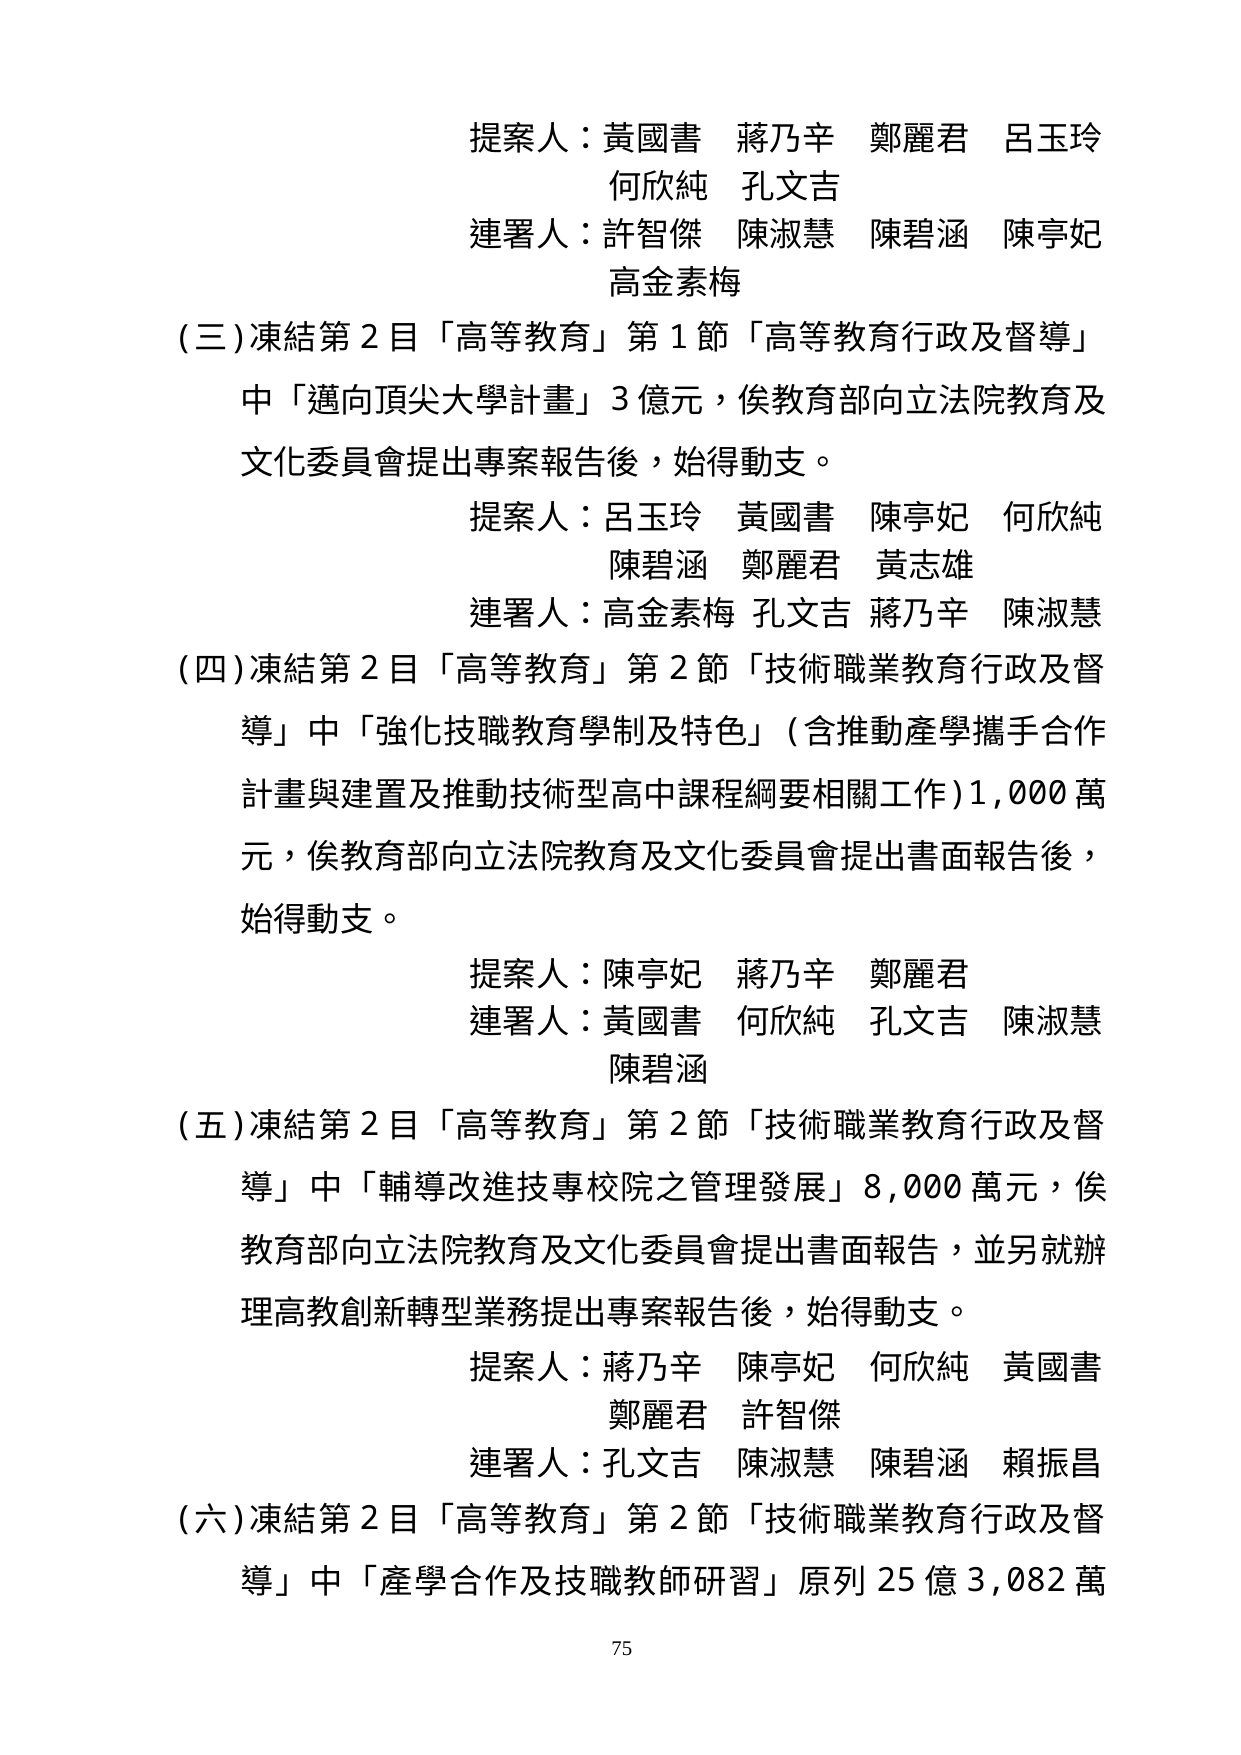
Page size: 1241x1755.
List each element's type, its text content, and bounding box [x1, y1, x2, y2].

text 何欣純 孔文吉 [136, 160, 1107, 208]
text 提案人：黃國書 蔣乃辛 鄭麗君 呂玉玲 [136, 112, 1107, 160]
text 提案人：陳亭妃 蔣乃辛 鄭麗君 [136, 948, 1107, 996]
text (六)凍結第2目「高等教育」第2節「技術職業教育行政及督導」中「產學合作及技職教師研習」原列25億3,082萬 [173, 1485, 1107, 1610]
text 連署人：黃國書 何欣純 孔文吉 陳淑慧 [136, 996, 1107, 1043]
text (三)凍結第2目「高等教育」第1節「高等教育行政及督導」中「邁向頂尖大學計畫」3億元，俟教育部向立法院教育及文化委員會提出專案報告後，始得動支。 [173, 304, 1107, 491]
text 陳碧涵 鄭麗君 黃志雄 [136, 539, 1107, 587]
text 提案人：呂玉玲 黃國書 陳亭妃 何欣純 [136, 491, 1107, 539]
text (四)凍結第2目「高等教育」第2節「技術職業教育行政及督導」中「強化技職教育學制及特色」(含推動產學攜手合作計畫與建置及推動技術型高中課程綱要相關工作)1,000萬元，俟教育部向立法院教育及文化委員會提出書面報告後，始得動支。 [173, 635, 1107, 948]
text 高金素梅 [136, 256, 1107, 304]
text 鄭麗君 許智傑 [136, 1389, 1107, 1437]
text 連署人：孔文吉 陳淑慧 陳碧涵 賴振昌 [136, 1437, 1107, 1485]
text 連署人：高金素梅 孔文吉 蔣乃辛 陳淑慧 [136, 587, 1107, 635]
text 陳碧涵 [136, 1043, 1107, 1091]
text (五)凍結第2目「高等教育」第2節「技術職業教育行政及督導」中「輔導改進技專校院之管理發展」8,000萬元，俟教育部向立法院教育及文化委員會提出書面報告，並另就辦理高教創新轉型業務提出專案報告後，始得動支。 [173, 1091, 1107, 1341]
text 提案人：蔣乃辛 陳亭妃 何欣純 黃國書 [136, 1341, 1107, 1389]
text 連署人：許智傑 陳淑慧 陳碧涵 陳亭妃 [136, 208, 1107, 256]
